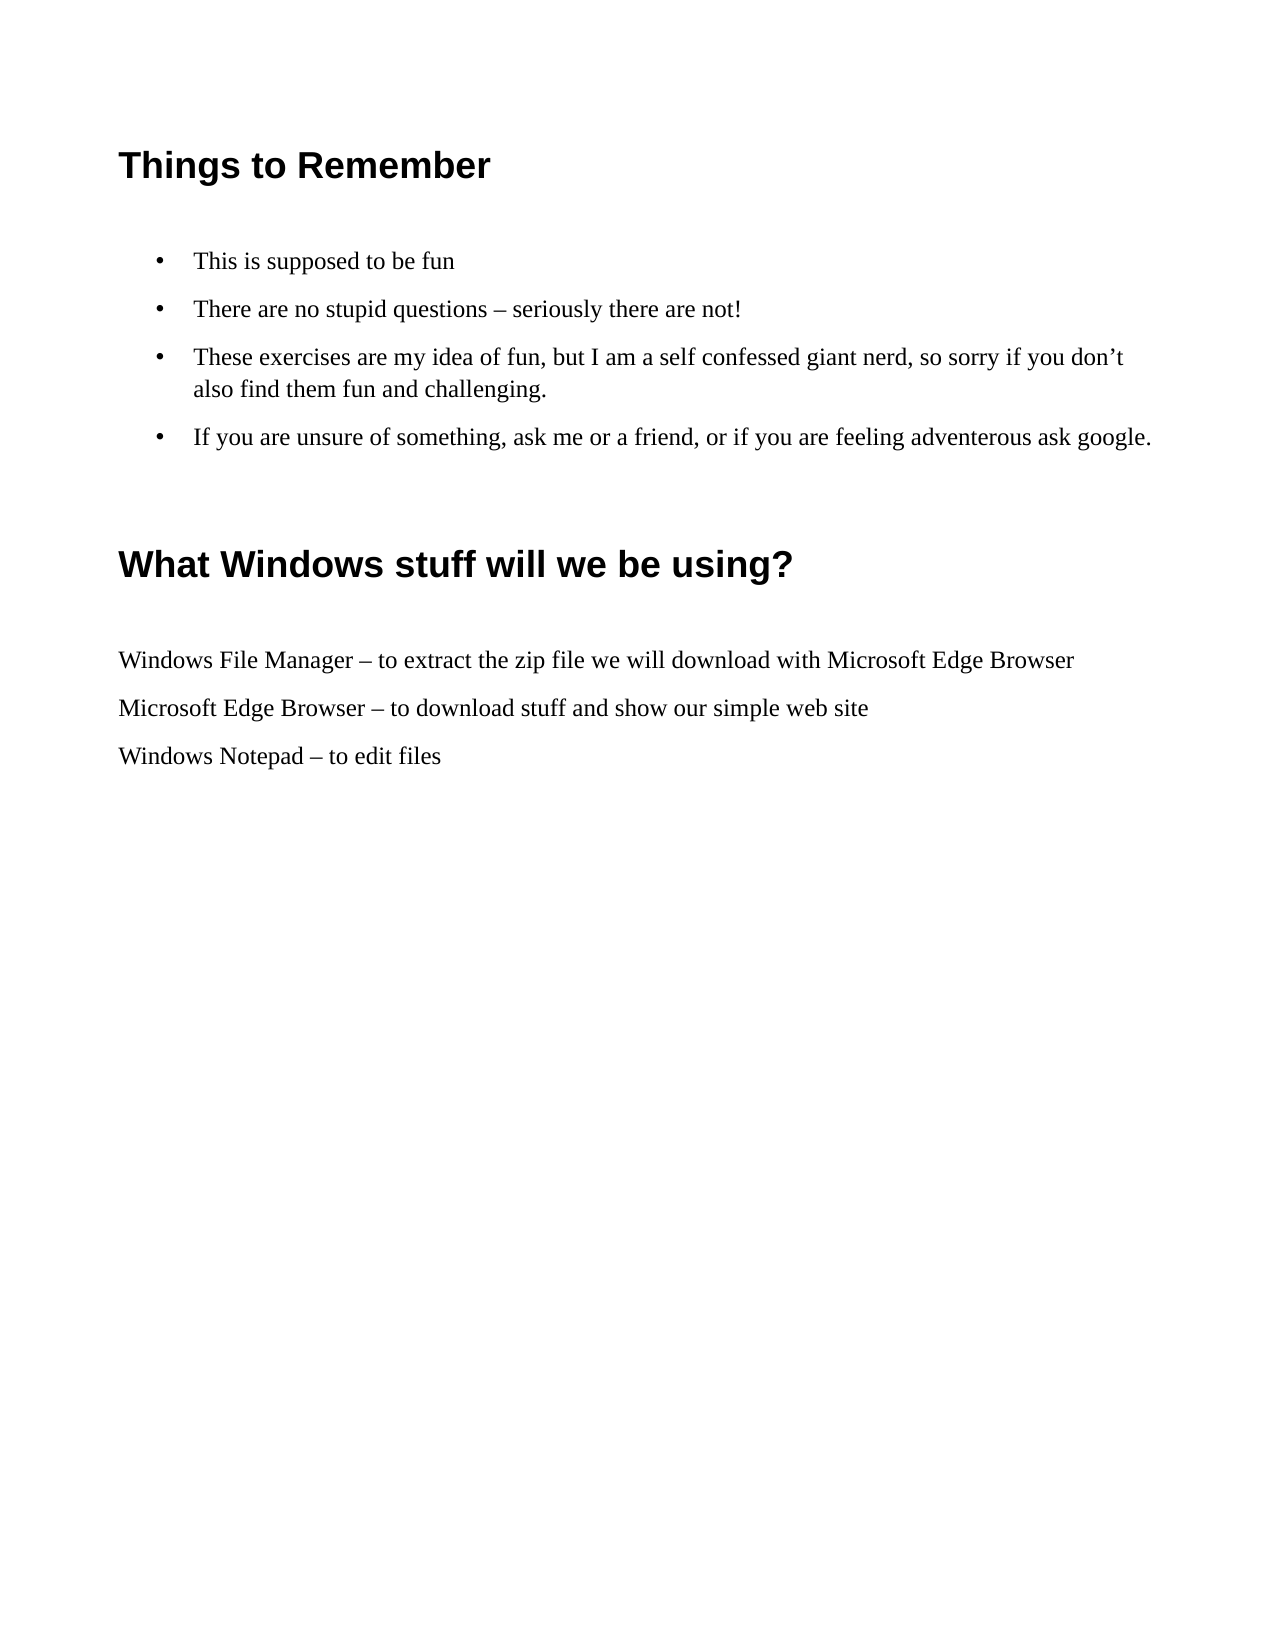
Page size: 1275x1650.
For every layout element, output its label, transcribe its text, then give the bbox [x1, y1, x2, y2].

subtitle Windows Notepad – to edit files [118, 741, 1157, 769]
subtitle Windows File Manager – to extract the zip file we will download with Microsoft Edge Browser [118, 646, 1157, 674]
subtitle Microsoft Edge Browser – to download stuff and show our simple web site [118, 693, 1157, 722]
subtitle Things to Remember [118, 143, 1157, 186]
list These exercises are my idea of fun, but I am a self confessed giant nerd, so sorry if you don’t also find them fun and challenging. [156, 342, 1157, 403]
list There are no stupid questions – seriously there are not! [156, 294, 1157, 323]
list This is supposed to be fun [156, 246, 1157, 275]
subtitle What Windows stuff will we be using? [118, 542, 1157, 586]
list If you are unsure of something, ask me or a friend, or if you are feeling adventerous ask google. [156, 422, 1157, 451]
